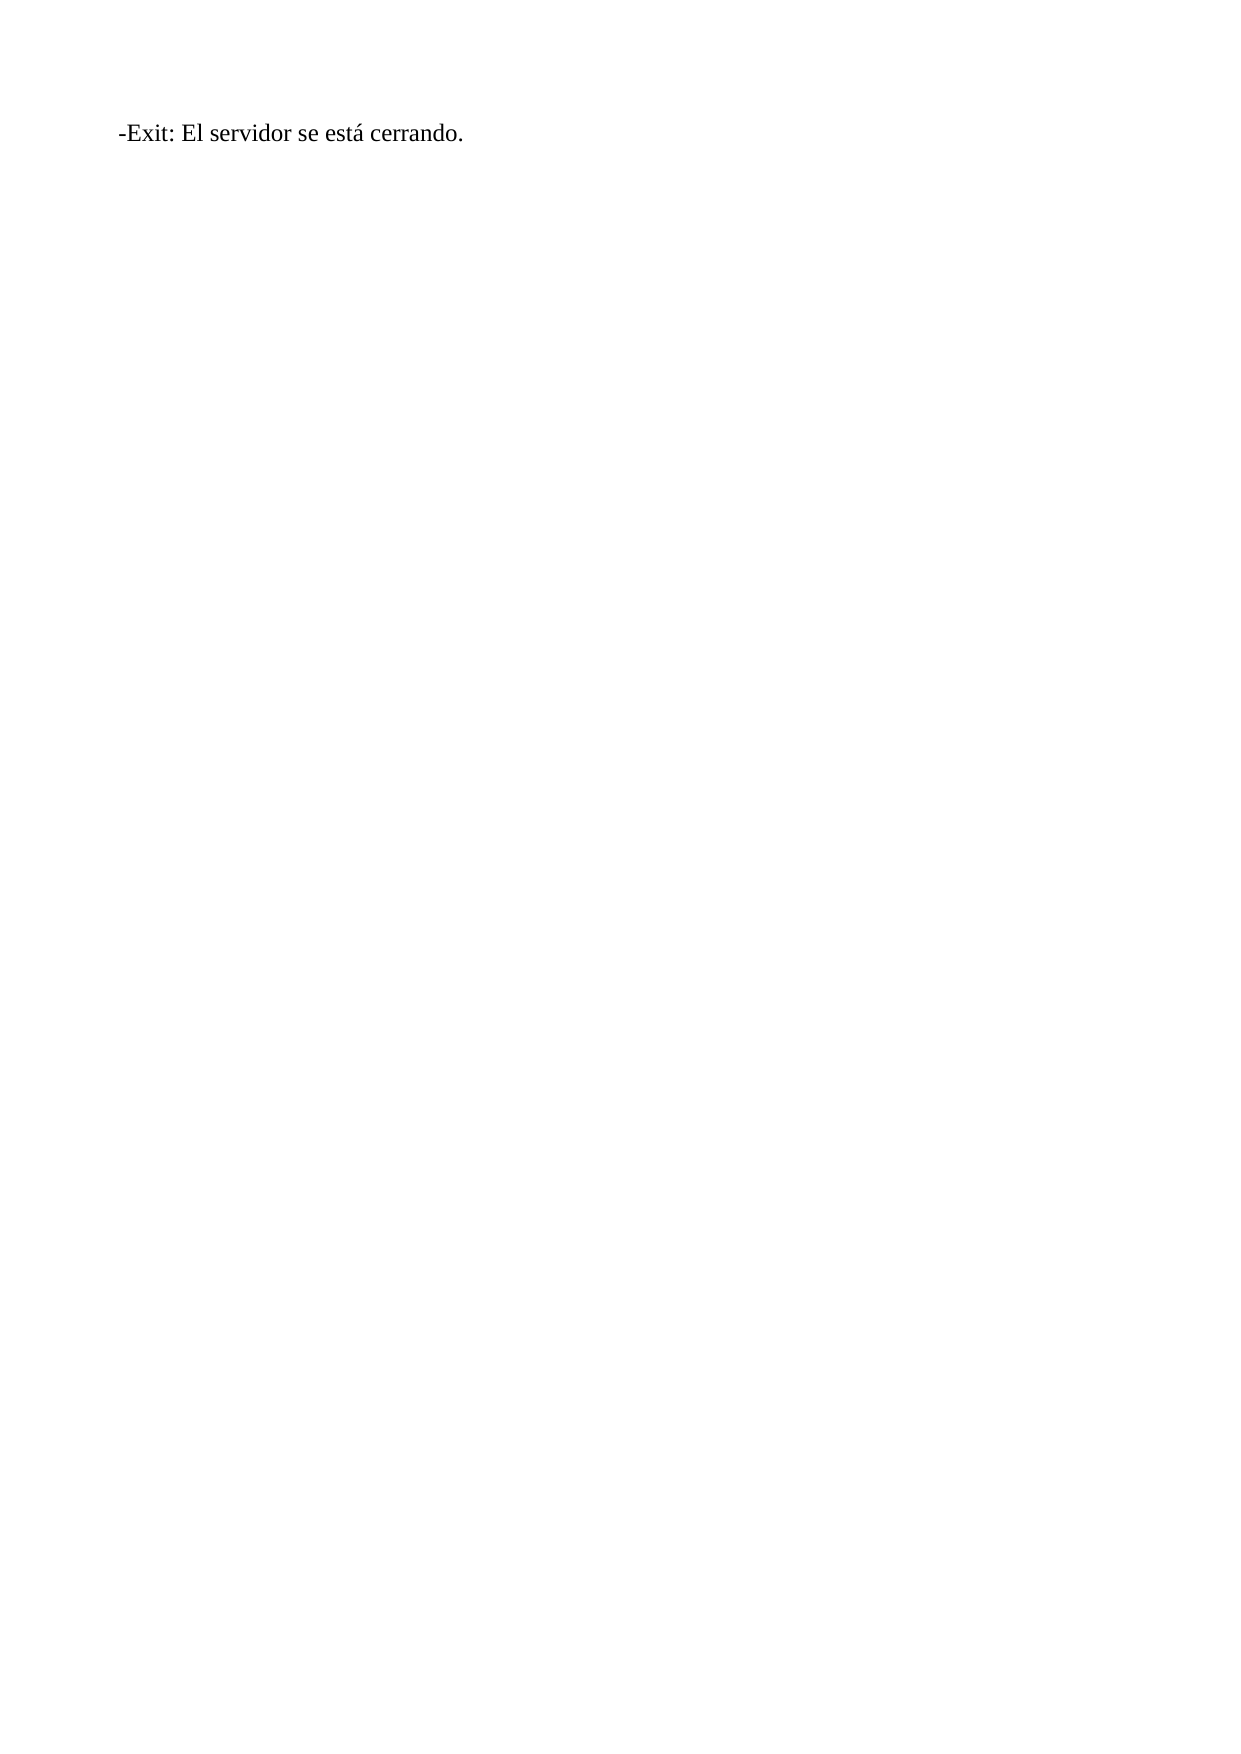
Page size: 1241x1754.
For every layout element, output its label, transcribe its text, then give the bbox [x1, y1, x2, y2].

text -Exit: El servidor se está cerrando. [118, 118, 1122, 147]
